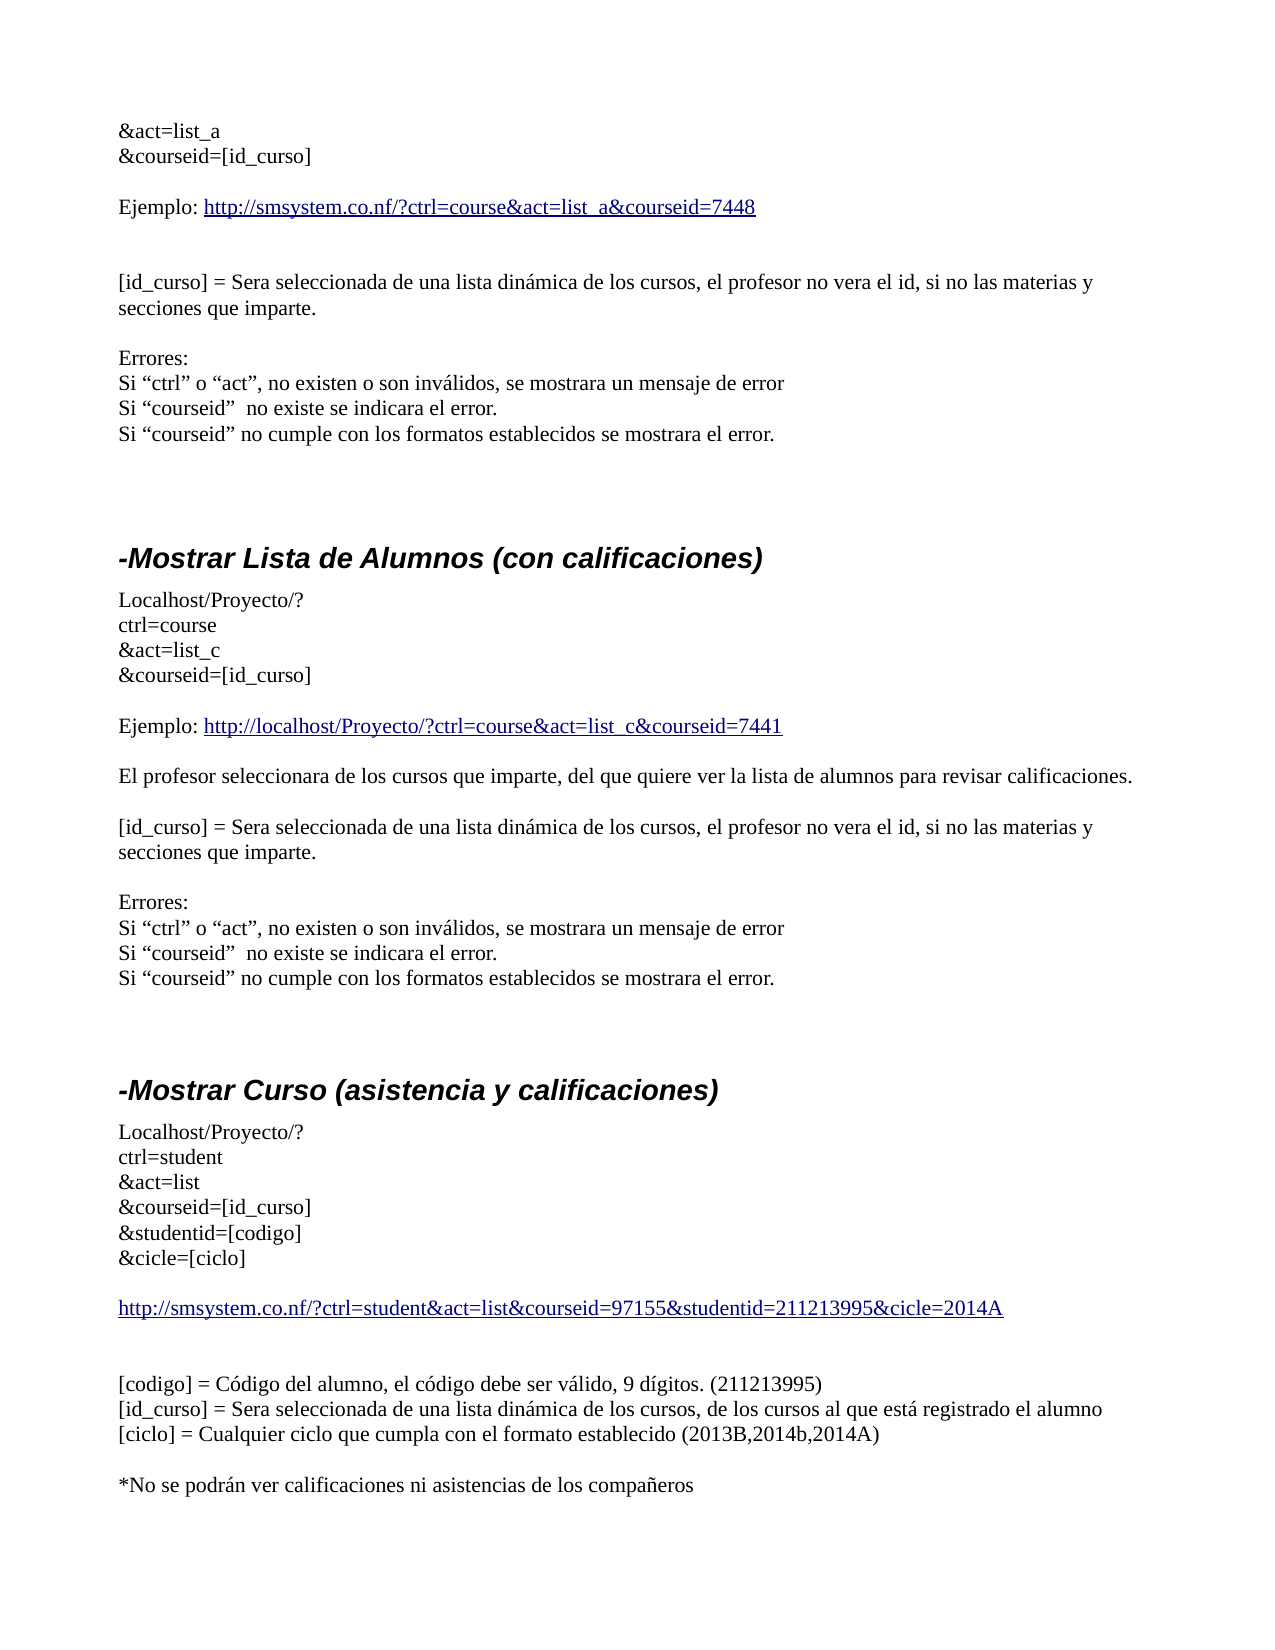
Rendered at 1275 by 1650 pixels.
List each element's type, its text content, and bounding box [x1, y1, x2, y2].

text Ejemplo: http://localhost/Proyecto/?ctrl=course&act=list_c&courseid=7441 [118, 713, 1157, 738]
text Si “courseid” no existe se indicara el error. [118, 395, 1157, 421]
text Localhost/Proyecto/? [118, 587, 1157, 612]
text Si “courseid” no cumple con los formatos establecidos se mostrara el error. [118, 965, 1157, 990]
text &cicle=[ciclo] [118, 1245, 1157, 1270]
text &courseid=[id_curso] [118, 143, 1157, 168]
text [ciclo] = Cualquier ciclo que cumpla con el formato establecido (2013B,2014b,2014A) [118, 1421, 1157, 1446]
text [id_curso] = Sera seleccionada de una lista dinámica de los cursos, de los cursos al que está registrado el alumno [118, 1396, 1157, 1421]
text &courseid=[id_curso] [118, 1194, 1157, 1219]
subtitle -Mostrar Lista de Alumnos (con calificaciones) [118, 541, 1157, 574]
text &courseid=[id_curso] [118, 662, 1157, 688]
text Errores: [118, 889, 1157, 914]
text http://smsystem.co.nf/?ctrl=student&act=list&courseid=97155&studentid=211213995&cicle=2014A [118, 1295, 1157, 1320]
text Si “ctrl” o “act”, no existen o son inválidos, se mostrara un mensaje de error [118, 914, 1157, 940]
text ctrl=student [118, 1144, 1157, 1169]
subtitle -Mostrar Curso (asistencia y calificaciones) [118, 1073, 1157, 1106]
text ctrl=course [118, 612, 1157, 637]
text El profesor seleccionara de los cursos que imparte, del que quiere ver la lista de alumnos para revisar calificaciones. [118, 763, 1157, 788]
text *No se podrán ver calificaciones ni asistencias de los compañeros [118, 1472, 1157, 1497]
text Localhost/Proyecto/? [118, 1119, 1157, 1144]
text [codigo] = Código del alumno, el código debe ser válido, 9 dígitos. (211213995) [118, 1371, 1157, 1396]
text Si “courseid” no cumple con los formatos establecidos se mostrara el error. [118, 421, 1157, 446]
text [id_curso] = Sera seleccionada de una lista dinámica de los cursos, el profesor no vera el id, si no las materias y secciones que imparte. [118, 269, 1157, 320]
text Ejemplo: http://smsystem.co.nf/?ctrl=course&act=list_a&courseid=7448 [118, 194, 1157, 219]
text [id_curso] = Sera seleccionada de una lista dinámica de los cursos, el profesor no vera el id, si no las materias y secciones que imparte. [118, 814, 1157, 864]
text &studentid=[codigo] [118, 1219, 1157, 1245]
text Errores: [118, 345, 1157, 370]
text &act=list_a [118, 118, 1157, 143]
text &act=list [118, 1169, 1157, 1194]
text Si “courseid” no existe se indicara el error. [118, 940, 1157, 965]
text &act=list_c [118, 637, 1157, 662]
text Si “ctrl” o “act”, no existen o son inválidos, se mostrara un mensaje de error [118, 370, 1157, 395]
